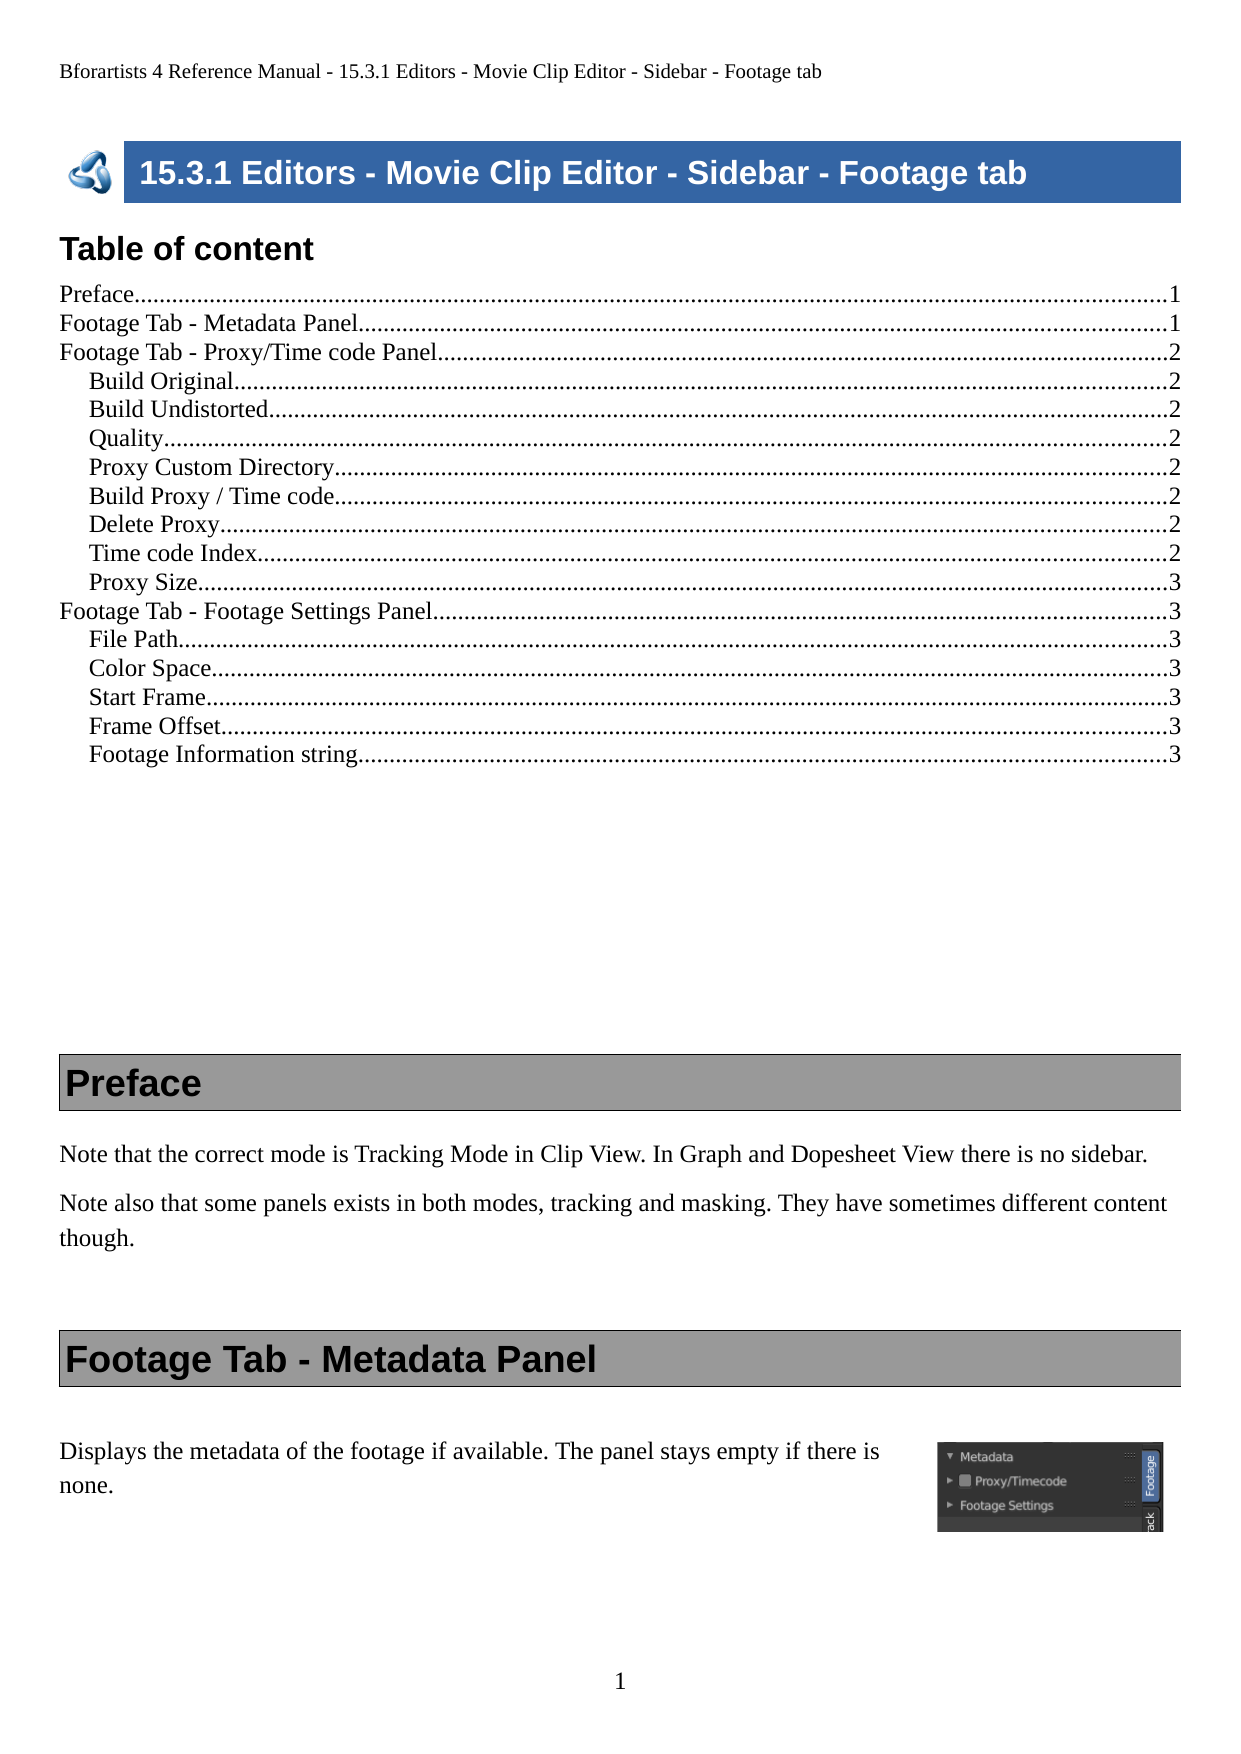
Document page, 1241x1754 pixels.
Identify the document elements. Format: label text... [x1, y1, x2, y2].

text Preface 1 [59, 279, 1181, 308]
text Footage Tab - Proxy/Time code Panel 2 [59, 337, 1181, 366]
table_header Preface [60, 1055, 1181, 1110]
text Proxy Custom Directory 2 [88, 452, 1181, 481]
text File Path 3 [88, 624, 1181, 653]
text Build Original 2 [88, 366, 1181, 394]
text Frame Offset 3 [88, 711, 1181, 739]
text Quality 2 [88, 423, 1181, 452]
text Time code Index 2 [88, 538, 1181, 567]
text Displays the metadata of the footage if available. The panel stays empty if there is none. [59, 1436, 1181, 1499]
text Delete Proxy 2 [88, 509, 1181, 538]
text Footage Tab - Footage Settings Panel 3 [59, 596, 1181, 624]
text Note that the correct mode is Tracking Mode in Clip View. In Graph and Dopesheet View there is no sidebar. [59, 1139, 1181, 1168]
picture [937, 1442, 1164, 1532]
text Build Proxy / Time code 2 [88, 481, 1181, 509]
subtitle Table of content [59, 228, 1181, 267]
text Footage Tab - Metadata Panel 1 [59, 308, 1181, 337]
text Color Space 3 [88, 653, 1181, 682]
text Proxy Size 3 [88, 567, 1181, 596]
table_header 15.3.1 Editors - Movie Clip Editor - Sidebar - Footage tab [124, 141, 1181, 203]
table_header Footage Tab - Metadata Panel [60, 1331, 1181, 1386]
text Build Undistorted 2 [88, 394, 1181, 423]
table_header [59, 141, 124, 203]
text Start Frame 3 [88, 682, 1181, 711]
picture [65, 147, 114, 197]
text Footage Information string 3 [88, 739, 1181, 768]
text Note also that some panels exists in both modes, tracking and masking. They have sometimes different content though. [59, 1188, 1181, 1252]
